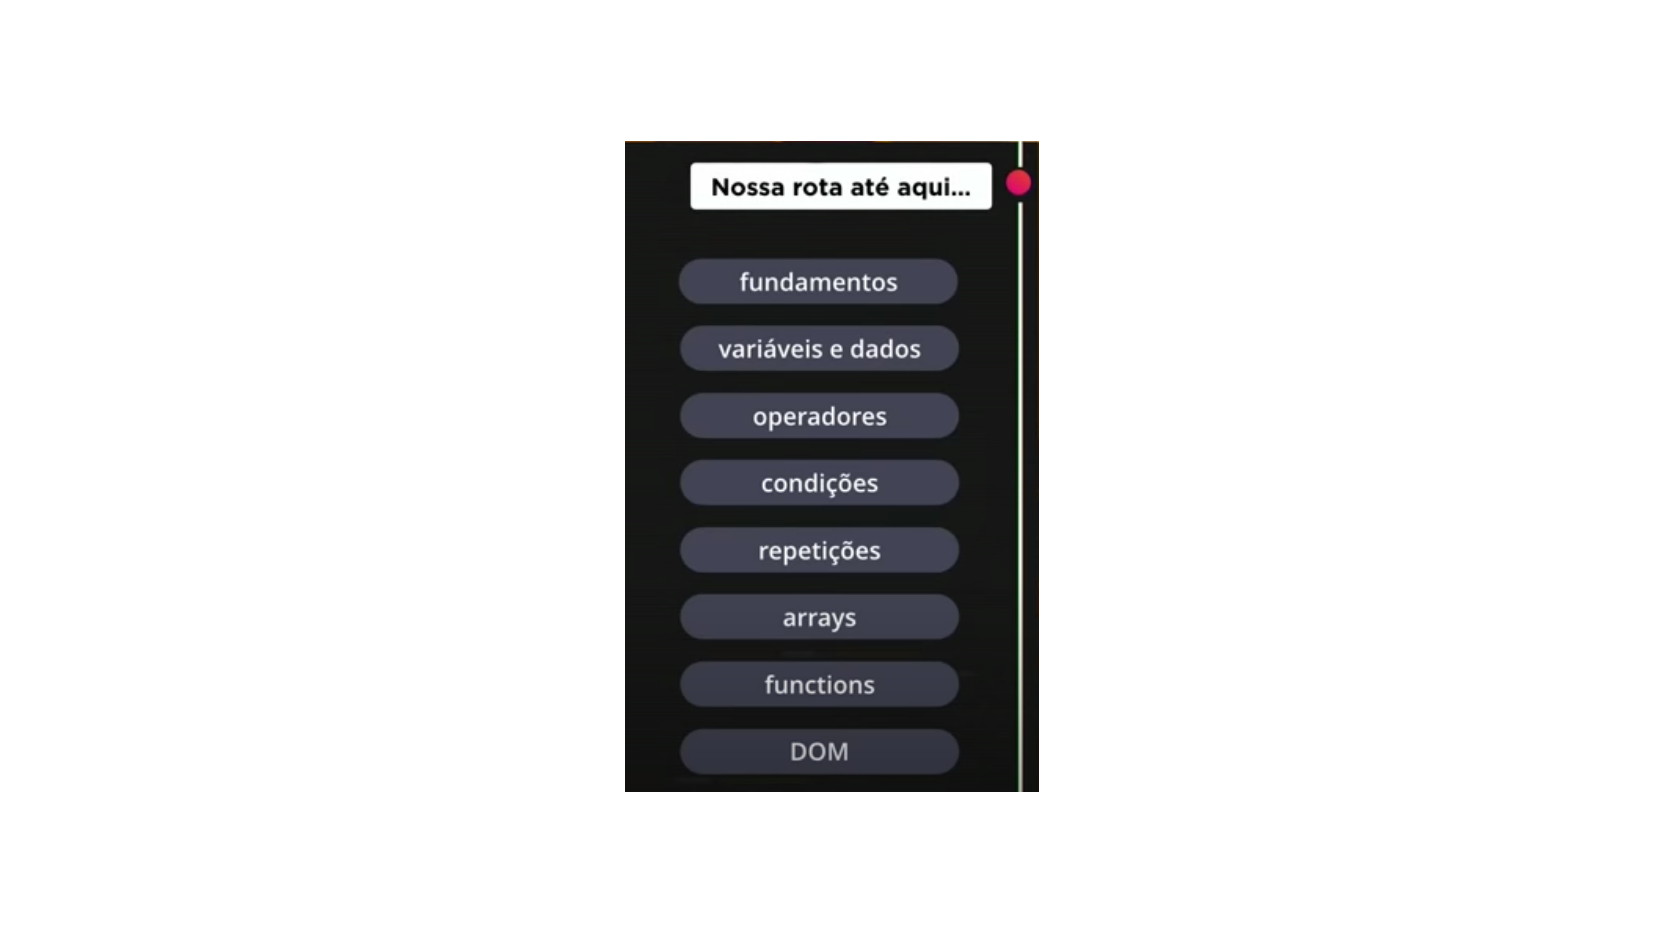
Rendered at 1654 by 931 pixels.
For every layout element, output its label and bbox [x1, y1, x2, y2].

picture [625, 141, 1039, 792]
